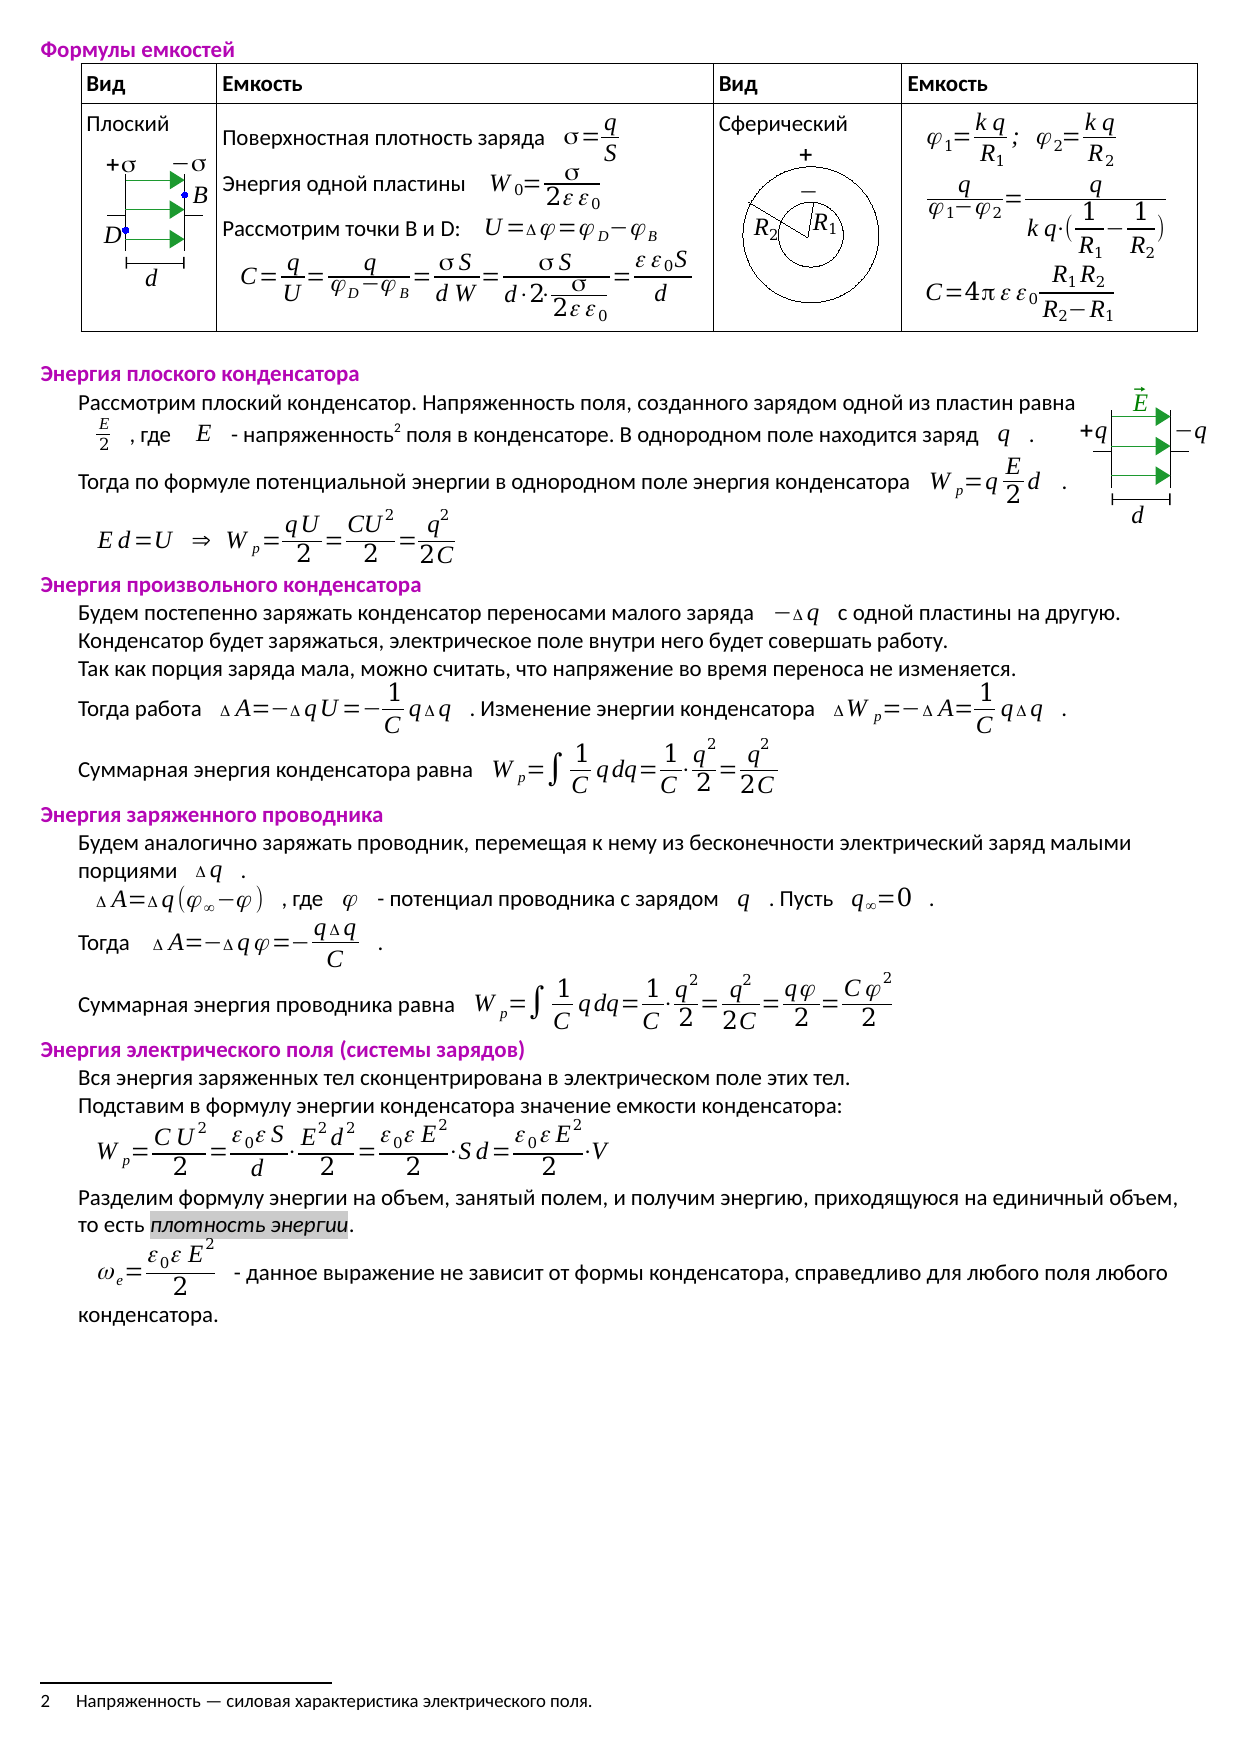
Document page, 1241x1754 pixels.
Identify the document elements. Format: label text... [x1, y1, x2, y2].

text Формулы емкостей [40, 35, 1203, 63]
text Суммарная энергия конденсатора равна [78, 739, 1203, 800]
text Суммарная энергия проводника равна [78, 973, 1203, 1035]
table_header Вид [714, 64, 901, 103]
text Разделим формулу энергии на объем, занятый полем, и получим энергию, приходящуюся на единичный объем, то есть плотность энергии. [78, 1183, 1203, 1239]
text Так как порция заряда мала, можно считать, что напряжение во время переноса не изменяется. [78, 654, 1203, 682]
text Будем постепенно заряжать конденсатор переносами малого зарядаc одной пластины на другую. [78, 598, 1203, 626]
text Энергия произвольного конденсатора [40, 570, 1203, 598]
text , где- потенциал проводника с зарядом. Пусть. [78, 884, 1203, 914]
table_cell Плоский [82, 104, 216, 331]
table_header Вид [82, 64, 216, 103]
text Энергия плоского конденсатора [40, 359, 1203, 388]
text - данное выражение не зависит от формы конденсатора, справедливо для любого поля любого конденсатора. [78, 1239, 1203, 1328]
text Тогда . [78, 914, 1203, 973]
table_header Емкость [902, 64, 1197, 103]
table_cell Поверхностная плотность заряда Энергия одной пластины Рассмотрим точки В и D: [217, 104, 713, 331]
text Тогда по формуле потенциальной энергии в однородном поле энергия конденсатора. [78, 453, 1203, 509]
table_cell Сферический [714, 104, 901, 331]
table_cell [902, 104, 1197, 331]
text Рассмотрим плоский конденсатор. Напряженность поля, созданного зарядом одной из пластин равна, где - напряженность поля в конденсаторе. В однородном поле находится заряд. [78, 388, 1203, 453]
text Напряженность — силовая характеристика электрического поля. [40, 1689, 1203, 1712]
text Вся энергия заряженных тел сконцентрирована в электрическом поле этих тел. [78, 1063, 1203, 1091]
text Будем аналогично заряжать проводник, перемещая к нему из бесконечности электрический заряд малыми порциями. [78, 828, 1203, 884]
text Энергия электрического поля (системы зарядов) [40, 1035, 1203, 1063]
text Подставим в формулу энергии конденсатора значение емкости конденсатора: [78, 1091, 1203, 1119]
text Конденсатор будет заряжаться, электрическое поле внутри него будет совершать работу. [78, 626, 1203, 654]
text Тогда работа. Изменение энергии конденсатора. [78, 682, 1203, 739]
text Энергия заряженного проводника [40, 800, 1203, 828]
table_header Емкость [217, 64, 713, 103]
